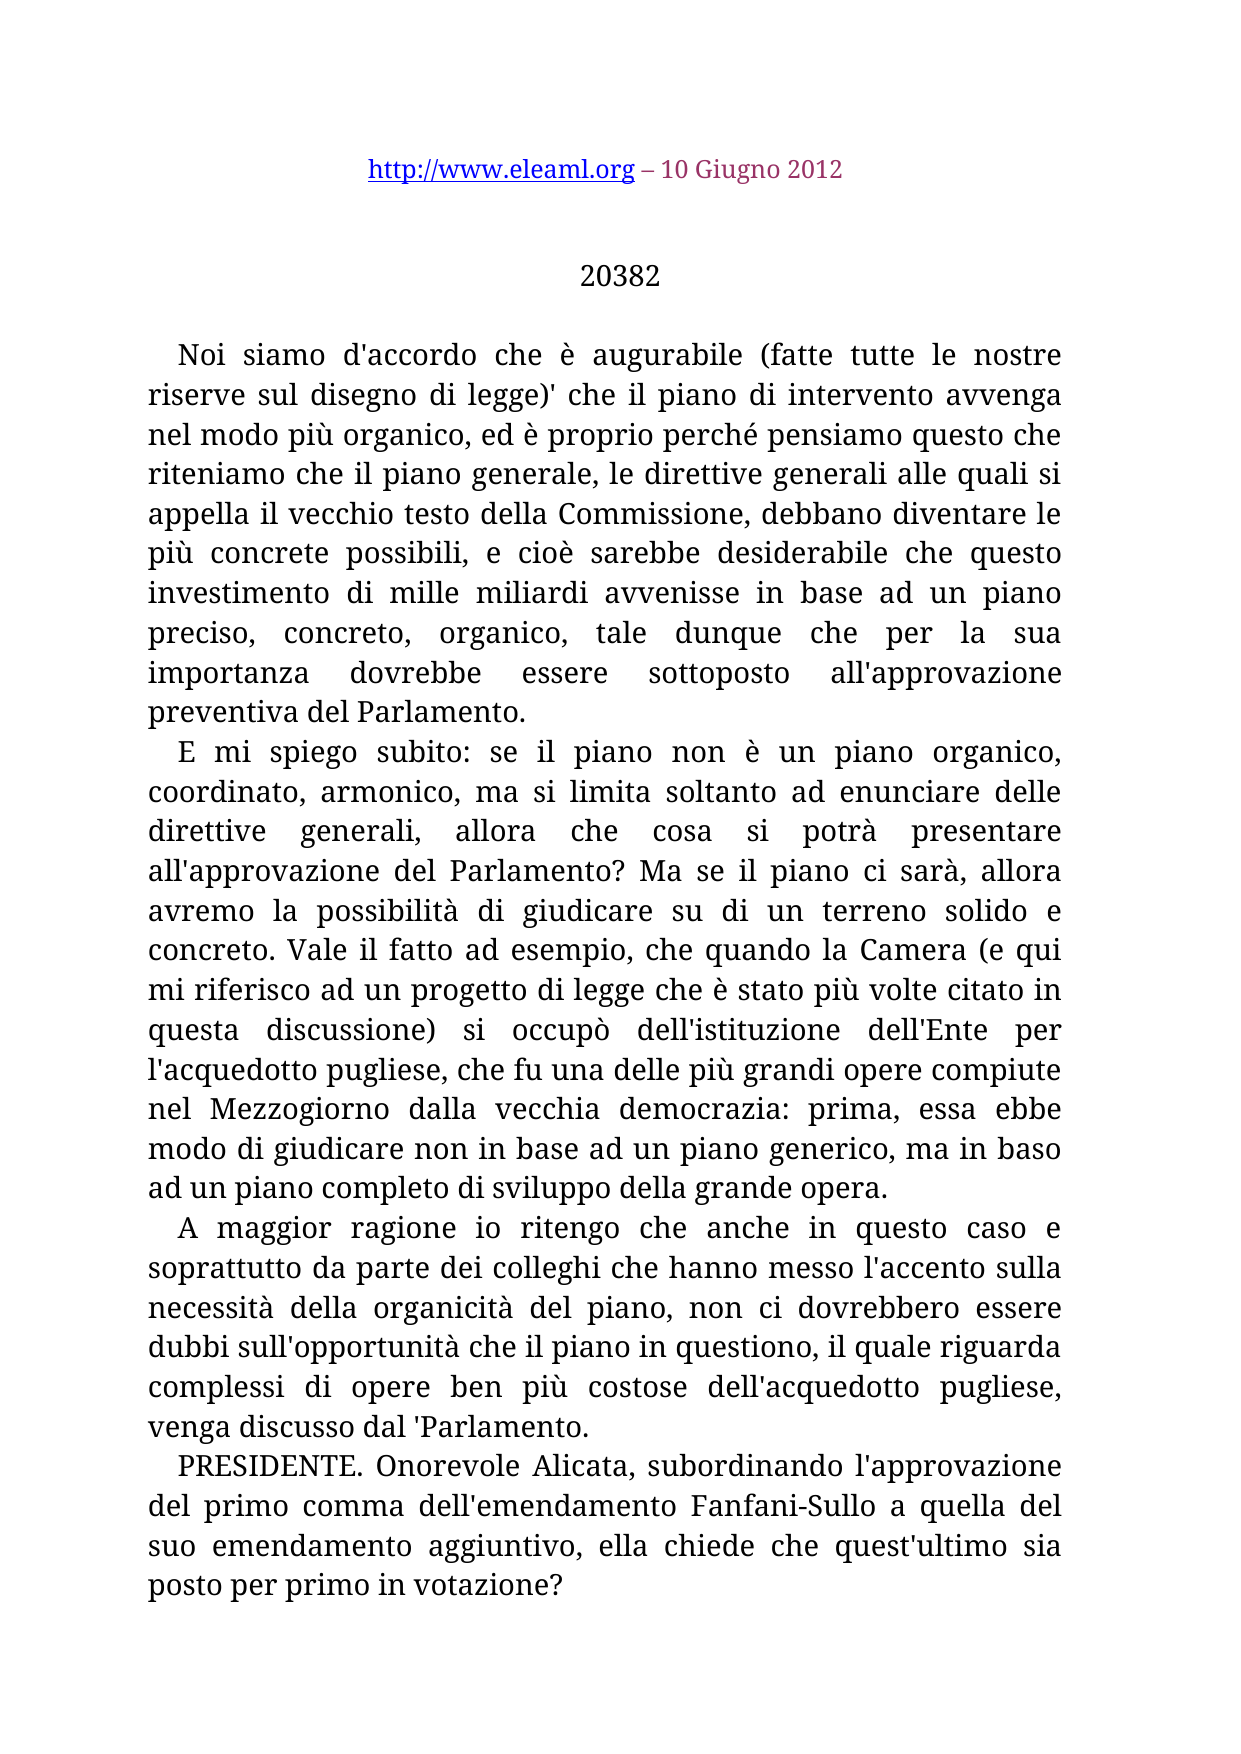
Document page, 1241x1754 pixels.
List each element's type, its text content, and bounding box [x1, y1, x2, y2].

text E mi spiego subito: se il piano non è un piano organico, coordinato, armonico, ma si limita soltanto ad enunciare delle direttive generali, allora che cosa si potrà presentare all'approvazione del Parlamento? Ma se il piano ci sarà, allora avremo la possibilità di giudicare su di un terreno solido e concreto. Vale il fatto ad esempio, che quando la Camera (e qui mi riferisco ad un progetto di legge che è stato più volte citato in questa discussione) si occupò dell'istituzione dell'Ente per l'acquedotto pugliese, che fu una delle più grandi opere compiute nel Mezzogiorno dalla vecchia democrazia: prima, essa ebbe modo di giudicare non in base ad un piano generico, ma in baso ad un piano completo di sviluppo della grande opera. [148, 731, 1063, 1207]
text Noi siamo d'accordo che è augurabile (fatte tutte le nostre riserve sul disegno di legge)' che il piano di intervento avvenga nel modo più organico, ed è proprio perché pensiamo questo che riteniamo che il piano generale, le direttive generali alle quali si appella il vecchio testo della Commissione, debbano diventare le più concrete possibili, e cioè sarebbe desiderabile che questo investimento di mille miliardi avvenisse in base ad un piano preciso, concreto, organico, tale dunque che per la sua importanza dovrebbe essere sottoposto all'approvazione preventiva del Parlamento. [148, 334, 1063, 731]
text A maggior ragione io ritengo che anche in questo caso e soprattutto da parte dei colleghi che hanno messo l'accento sulla necessità della organicità del piano, non ci dovrebbero essere dubbi sull'opportunità che il piano in questiono, il quale riguarda complessi di opere ben più costose dell'acquedotto pugliese, venga discusso dal 'Parlamento. [148, 1207, 1063, 1446]
text 20382 [148, 255, 1063, 295]
text PRESIDENTE. Onorevole Alicata, subordinando l'approvazione del primo comma dell'emendamento Fanfani-Sullo a quella del suo emendamento aggiuntivo, ella chiede che quest'ultimo sia posto per primo in votazione? [148, 1446, 1063, 1604]
